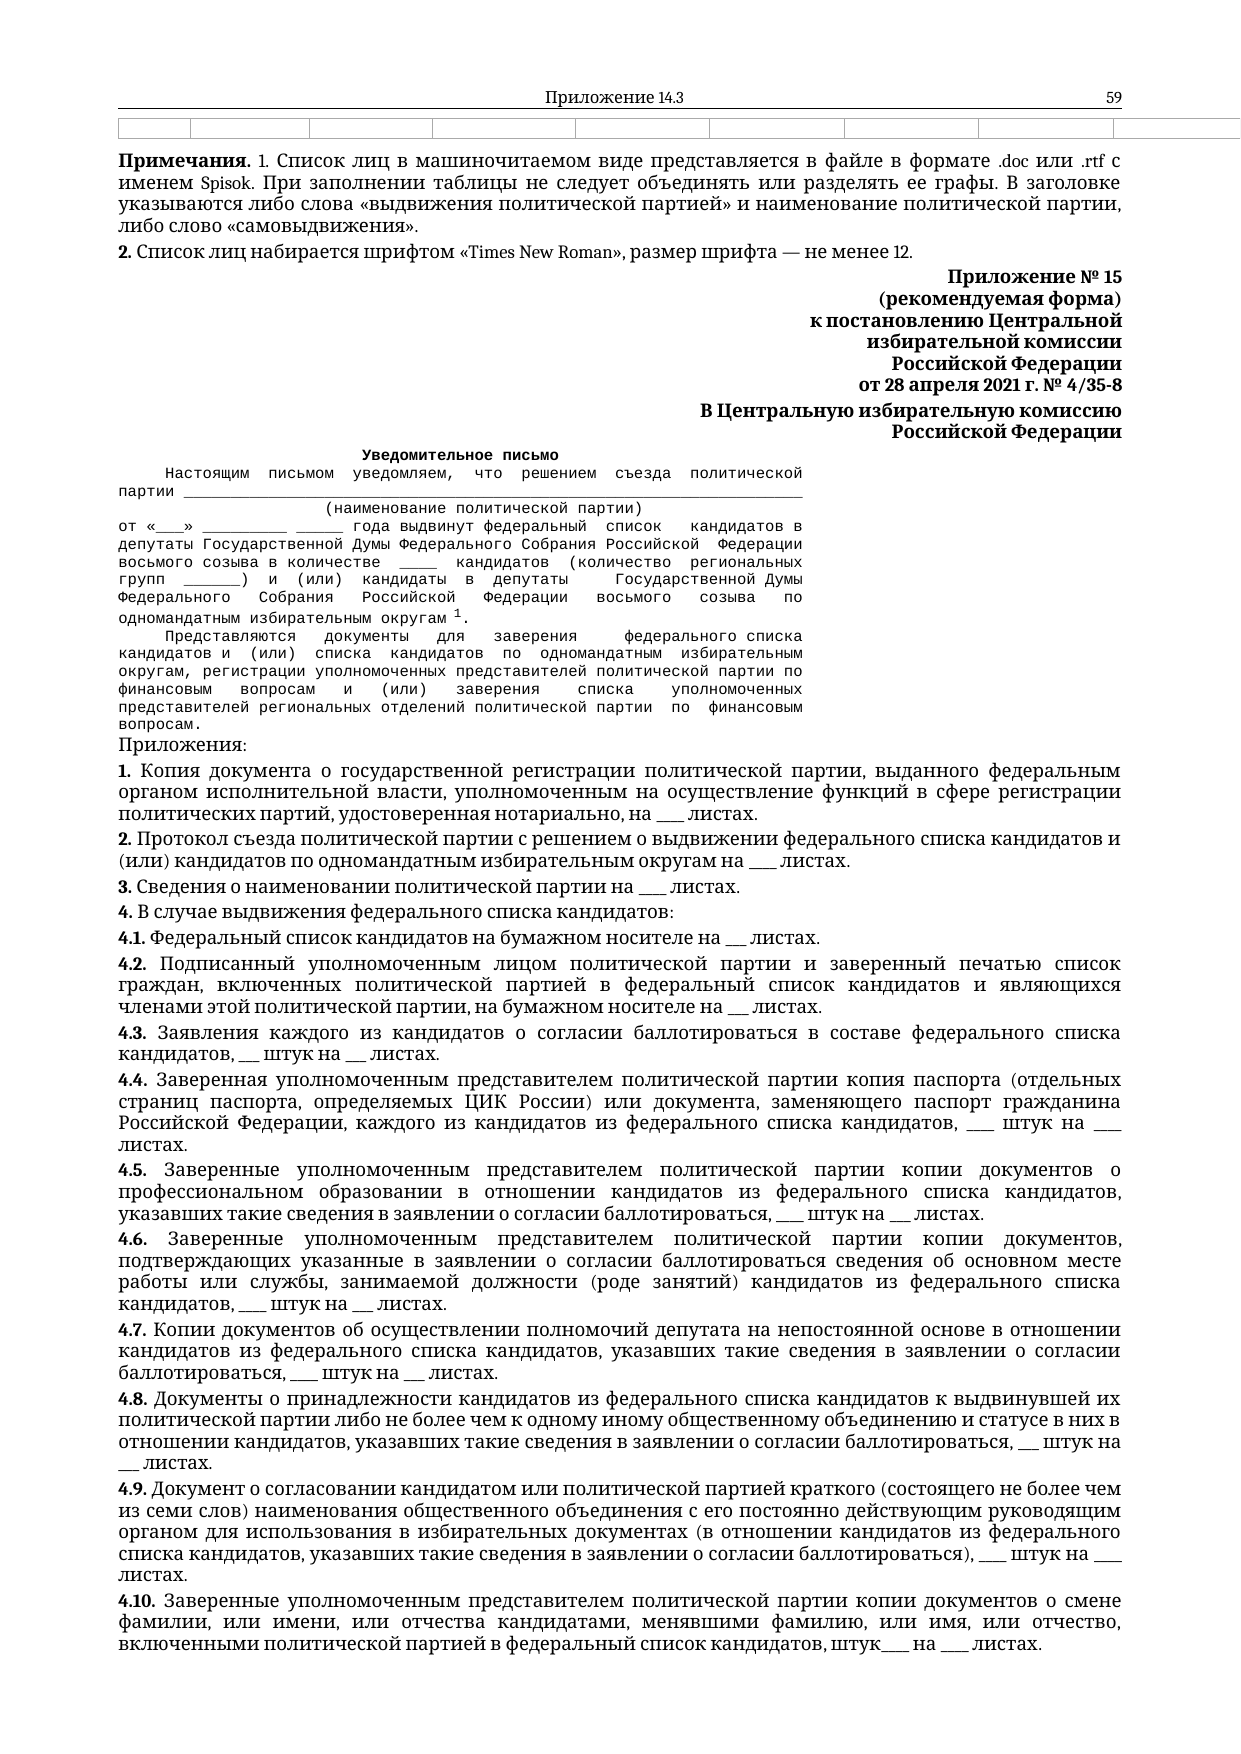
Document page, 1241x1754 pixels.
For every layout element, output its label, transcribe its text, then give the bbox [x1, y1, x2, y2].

text Примечания. 1. Список лиц в машиночитаемом виде представляется в файле в формате .doc или .rtf с именем Spisok. При заполнении таблицы не следует объединять или разделять ее графы. В заголовке указываются либо слова «выдвижения политической партией» и наименование политической партии, либо слово «самовыдвижения». [118, 151, 1122, 237]
table_cell [845, 119, 978, 138]
text кандидатов и (или) списка кандидатов по одномандатным избирательным [118, 646, 1122, 663]
text 4.2. Подписанный уполномоченным лицом политической партии и заверенный печатью список граждан, включенных политической партией в федеральный список кандидатов и являющихся членами этой политической партии, на бумажном носителе на ___ листах. [118, 953, 1122, 1018]
text вопросам. [118, 717, 1122, 734]
text одномандатным избирательным округам 1. [118, 607, 1122, 628]
text 4. В случае выдвижения федерального списка кандидатов: [118, 902, 1122, 923]
text 4.10. Заверенные уполномоченным представителем политической партии копии документов о смене фамилии, или имени, или отчества кандидатами, менявшими фамилию, или имя, или отчество, включенными политической партией в федеральный список кандидатов, штук____ на ____ листах. [118, 1591, 1122, 1655]
text групп ______) и (или) кандидаты в депутаты Государственной Думы [118, 572, 1122, 589]
text финансовым вопросам и (или) заверения списка уполномоченных [118, 681, 1122, 699]
table_cell [710, 119, 844, 138]
text 4.4. Заверенная уполномоченным представителем политической партии копия паспорта (отдельных страниц паспорта, определяемых ЦИК России) или документа, заменяющего паспорт гражданина Российской Федерации, каждого из кандидатов из федерального списка кандидатов, ____ штук на ____ листах. [118, 1069, 1122, 1156]
text В Центральную избирательную комиссию Российской Федерации [118, 401, 1122, 444]
text 4.9. Документ о согласовании кандидатом или политической партией краткого (состоящего не более чем из семи слов) наименования общественного объединения с его постоянно действующим руководящим органом для использования в избирательных документах (в отношении кандидатов из федерального списка кандидатов, указавших такие сведения в заявлении о согласии баллотироваться), ____ штук на ____ листах. [118, 1478, 1122, 1586]
text Федерального Собрания Российской Федерации восьмого созыва по [118, 589, 1122, 607]
table_cell [119, 119, 190, 138]
text 2. Протокол съезда политической партии с решением о выдвижении федерального списка кандидатов и (или) кандидатов по одномандатным избирательным округам на ____ листах. [118, 829, 1122, 872]
text 1. Копия документа о государственной регистрации политической партии, выданного федеральным органом исполнительной власти, уполномоченным на осуществление функций в сфере регистрации политических партий, удостоверенная нотариально, на ____ листах. [118, 760, 1122, 825]
table_cell [1114, 119, 1240, 138]
text Приложение № 15 (рекомендуемая форма) к постановлению Центральной избирательной комиссии Российской Федерации от 28 апреля 2021 г. № 4/35-8 [118, 267, 1122, 396]
text 4.8. Документы о принадлежности кандидатов из федерального списка кандидатов к выдвинувшей их политической партии либо не более чем к одному иному общественному объединению и статусе в них в отношении кандидатов, указавших такие сведения в заявлении о согласии баллотироваться, ___ штук на ___ листах. [118, 1388, 1122, 1474]
table_cell [310, 119, 432, 138]
text Настоящим письмом уведомляем, что решением съезда политической [118, 466, 1122, 483]
text партии __________________________________________________________________ [118, 483, 1122, 501]
text восьмого созыва в количестве ____ кандидатов (количество региональных [118, 554, 1122, 572]
text представителей региональных отделений политической партии по финансовым [118, 699, 1122, 717]
text 4.6. Заверенные уполномоченным представителем политической партии копии документов, подтверждающих указанные в заявлении о согласии баллотироваться сведения об основном месте работы или службы, занимаемой должности (роде занятий) кандидатов из федерального списка кандидатов, ____ штук на ___ листах. [118, 1229, 1122, 1315]
table_cell [979, 119, 1113, 138]
table_cell [191, 119, 309, 138]
text (наименование политической партии) [118, 501, 1122, 519]
text 4.5. Заверенные уполномоченным представителем политической партии копии документов о профессиональном образовании в отношении кандидатов из федерального списка кандидатов, указавших такие сведения в заявлении о согласии баллотироваться, ____ штук на ___ листах. [118, 1160, 1122, 1225]
table_cell [576, 119, 709, 138]
text 4.3. Заявления каждого из кандидатов о согласии баллотироваться в составе федерального списка кандидатов, ___ штук на ___ листах. [118, 1022, 1122, 1065]
text 4.7. Копии документов об осуществлении полномочий депутата на непостоянной основе в отношении кандидатов из федерального списка кандидатов, указавших такие сведения в заявлении о согласии баллотироваться, ____ штук на ___ листах. [118, 1319, 1122, 1384]
text 3. Сведения о наименовании политической партии на ____ листах. [118, 876, 1122, 898]
text Уведомительное письмо [118, 448, 1122, 466]
text округам, регистрации уполномоченных представителей политической партии по [118, 663, 1122, 681]
text Представляются документы для заверения федерального списка [118, 628, 1122, 646]
table_cell [433, 119, 575, 138]
text 2. Список лиц набирается шрифтом «Times New Roman», размер шрифта — не менее 12. [118, 241, 1122, 263]
text 4.1. Федеральный список кандидатов на бумажном носителе на ___ листах. [118, 928, 1122, 949]
text от «___» _________ _____ года выдвинут федеральный список кандидатов в [118, 519, 1122, 536]
text Приложения: [118, 734, 1122, 756]
text депутаты Государственной Думы Федерального Собрания Российской Федерации [118, 536, 1122, 554]
